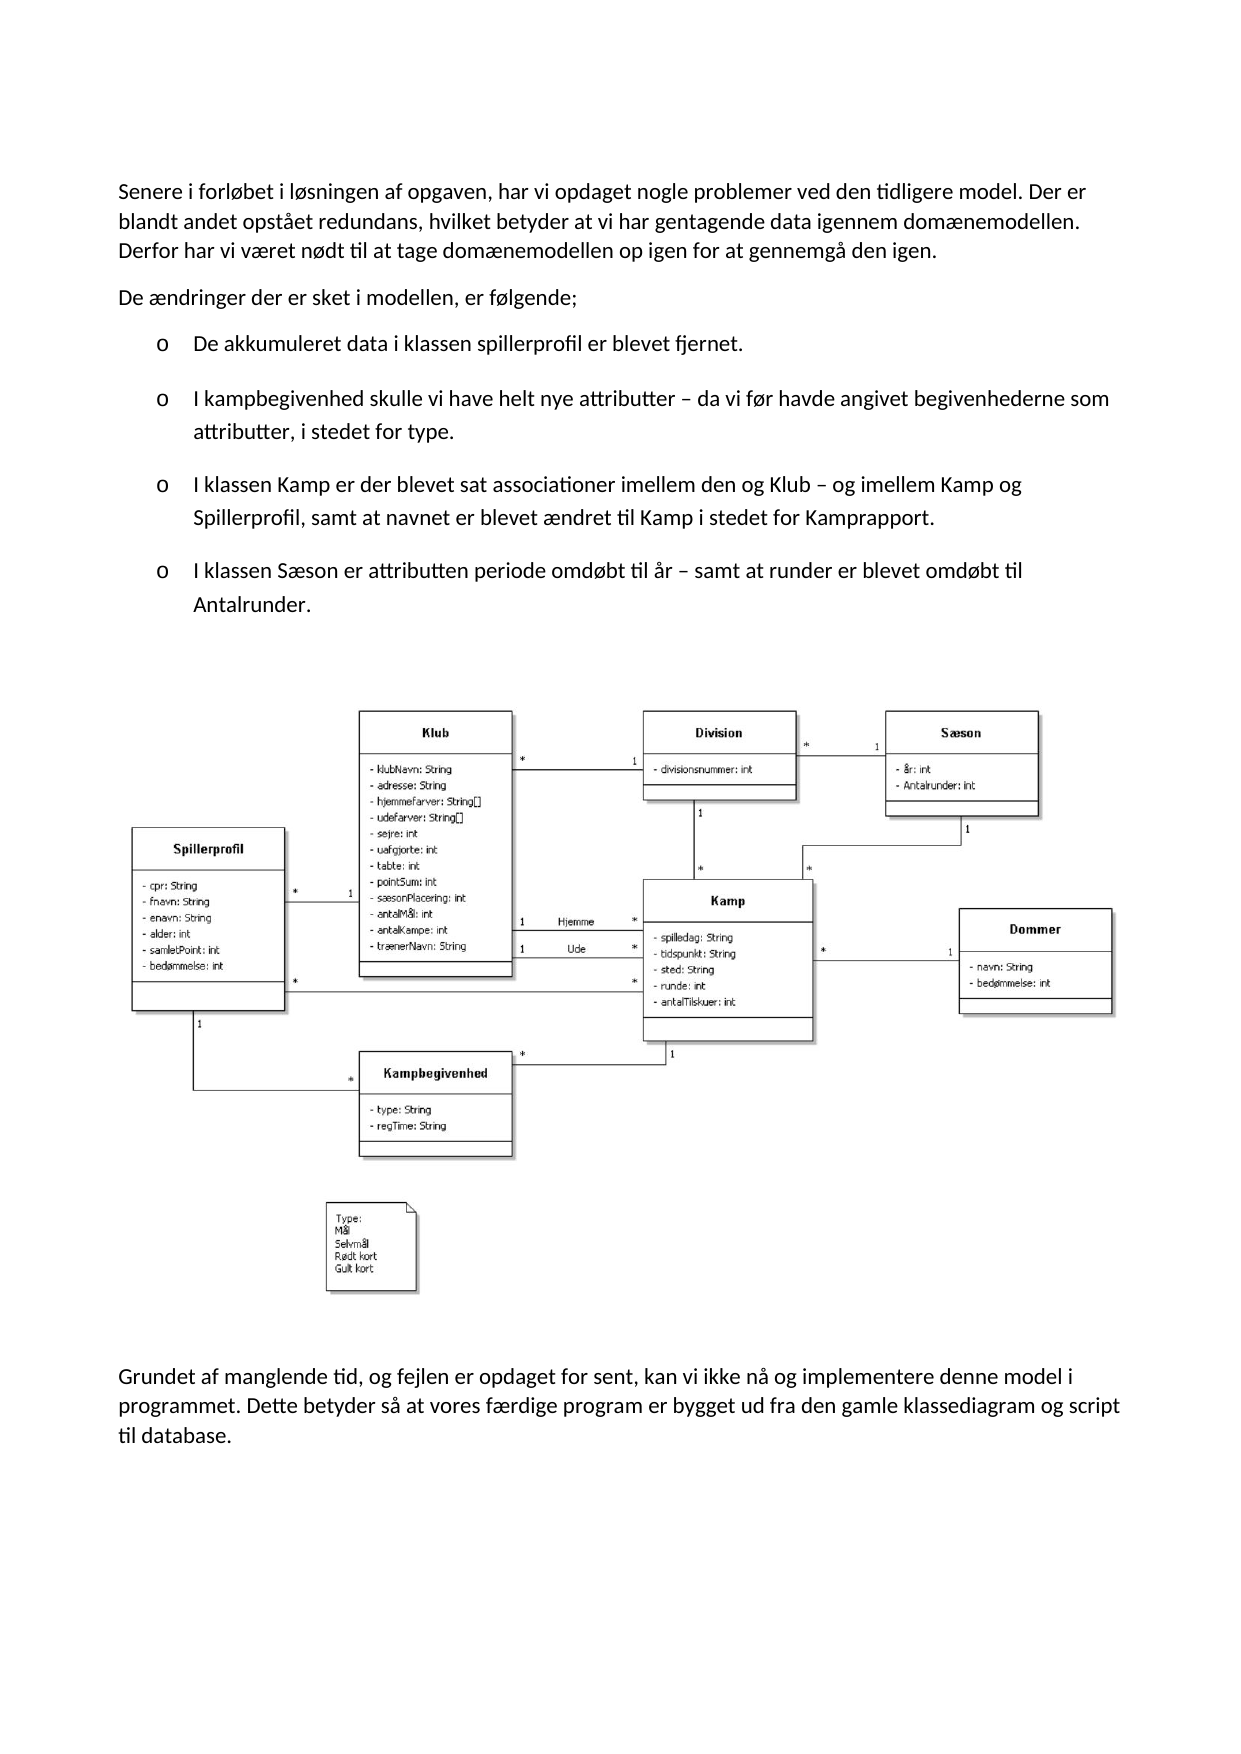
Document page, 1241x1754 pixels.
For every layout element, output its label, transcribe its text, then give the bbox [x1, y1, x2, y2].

list De akkumuleret data i klassen spillerprofil er blevet fjernet. [156, 329, 1122, 358]
text Grundet af manglende tid, og fejlen er opdaget for sent, kan vi ikke nå og implementere denne model i programmet. Dette betyder så at vores færdige program er bygget ud fra den gamle klassediagram og script til database. [118, 1362, 1122, 1449]
list I kampbegivenhed skulle vi have helt nye attributter – da vi før havde angivet begivenhederne som attributter, i stedet for type. [156, 384, 1122, 445]
list I klassen Kamp er der blevet sat associationer imellem den og Klub – og imellem Kamp og Spillerprofil, samt at navnet er blevet ændret til Kamp i stedet for Kamprapport. [156, 470, 1122, 531]
text Senere i forløbet i løsningen af opgaven, har vi opdaget nogle problemer ved den tidligere model. Der er blandt andet opstået redundans, hvilket betyder at vi har gentagende data igennem domænemodellen. Derfor har vi været nødt til at tage domænemodellen op igen for at gennemgå den igen. [118, 177, 1122, 264]
list I klassen Sæson er attributten periode omdøbt til år – samt at runder er blevet omdøbt til Antalrunder. [156, 556, 1122, 618]
text De ændringer der er sket i modellen, er følgende; [118, 283, 1122, 311]
